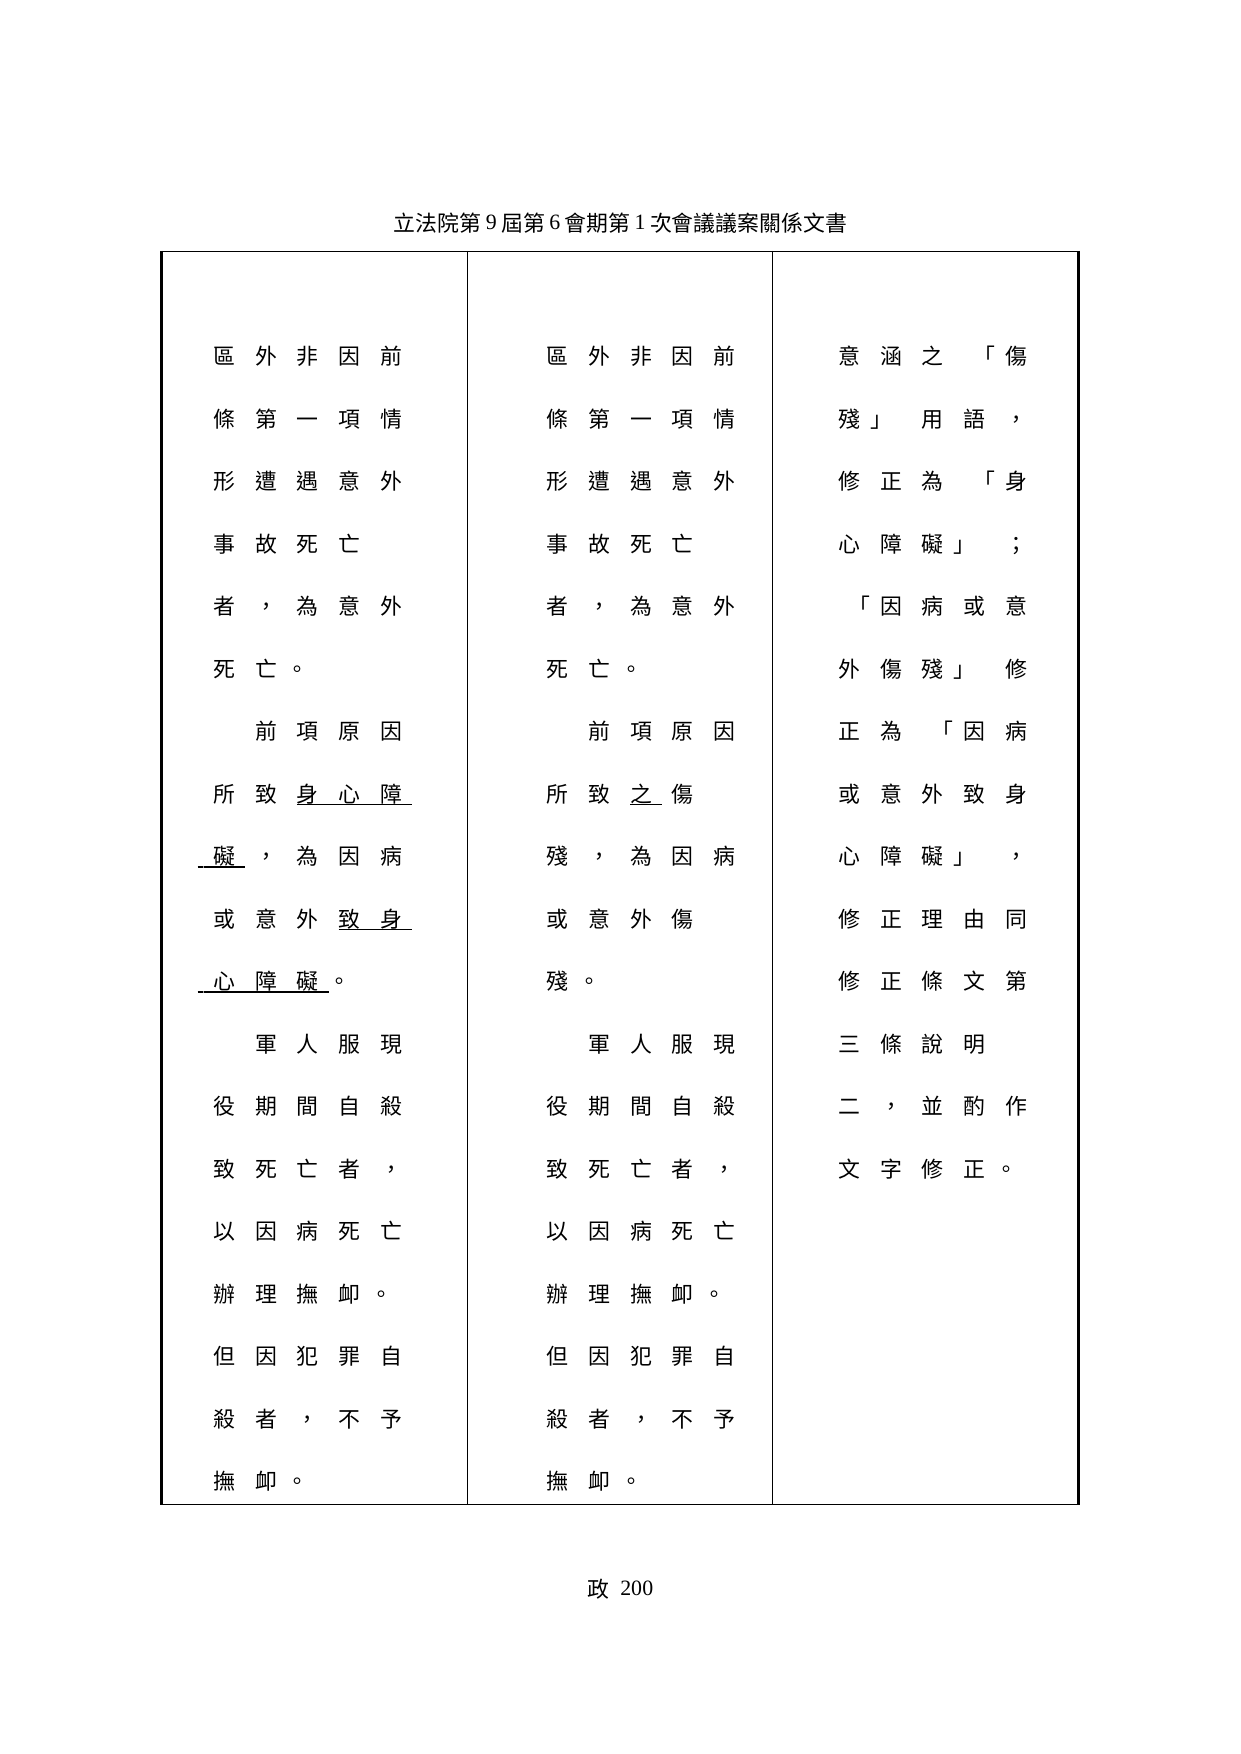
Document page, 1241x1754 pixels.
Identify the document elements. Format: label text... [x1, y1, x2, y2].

table_cell 區外非因前條第一項情形遭遇意外事故死亡者，為意外死亡。 前項原因所致之傷殘，為因病或意外傷殘。 軍人服現役期間自殺致死亡者，以因病死亡辦理撫卹。但因犯罪自殺者，不予撫卹。 [468, 252, 772, 1504]
table_cell 區外非因前條第一項情形遭遇意外事故死亡者，為意外死亡。 前項原因所致身心障礙，為因病或意外致身心障礙。 軍人服現役期間自殺致死亡者，以因病死亡辦理撫卹。但因犯罪自殺者，不予撫卹。 [163, 252, 467, 1504]
table_cell 意涵之「傷殘」用語，修正為「身心障礙」；「因病或意外傷殘」修正為「因病或意外致身心障礙」，修正理由同修正條文第三條說明二，並酌作文字修正。 [773, 252, 1077, 1504]
